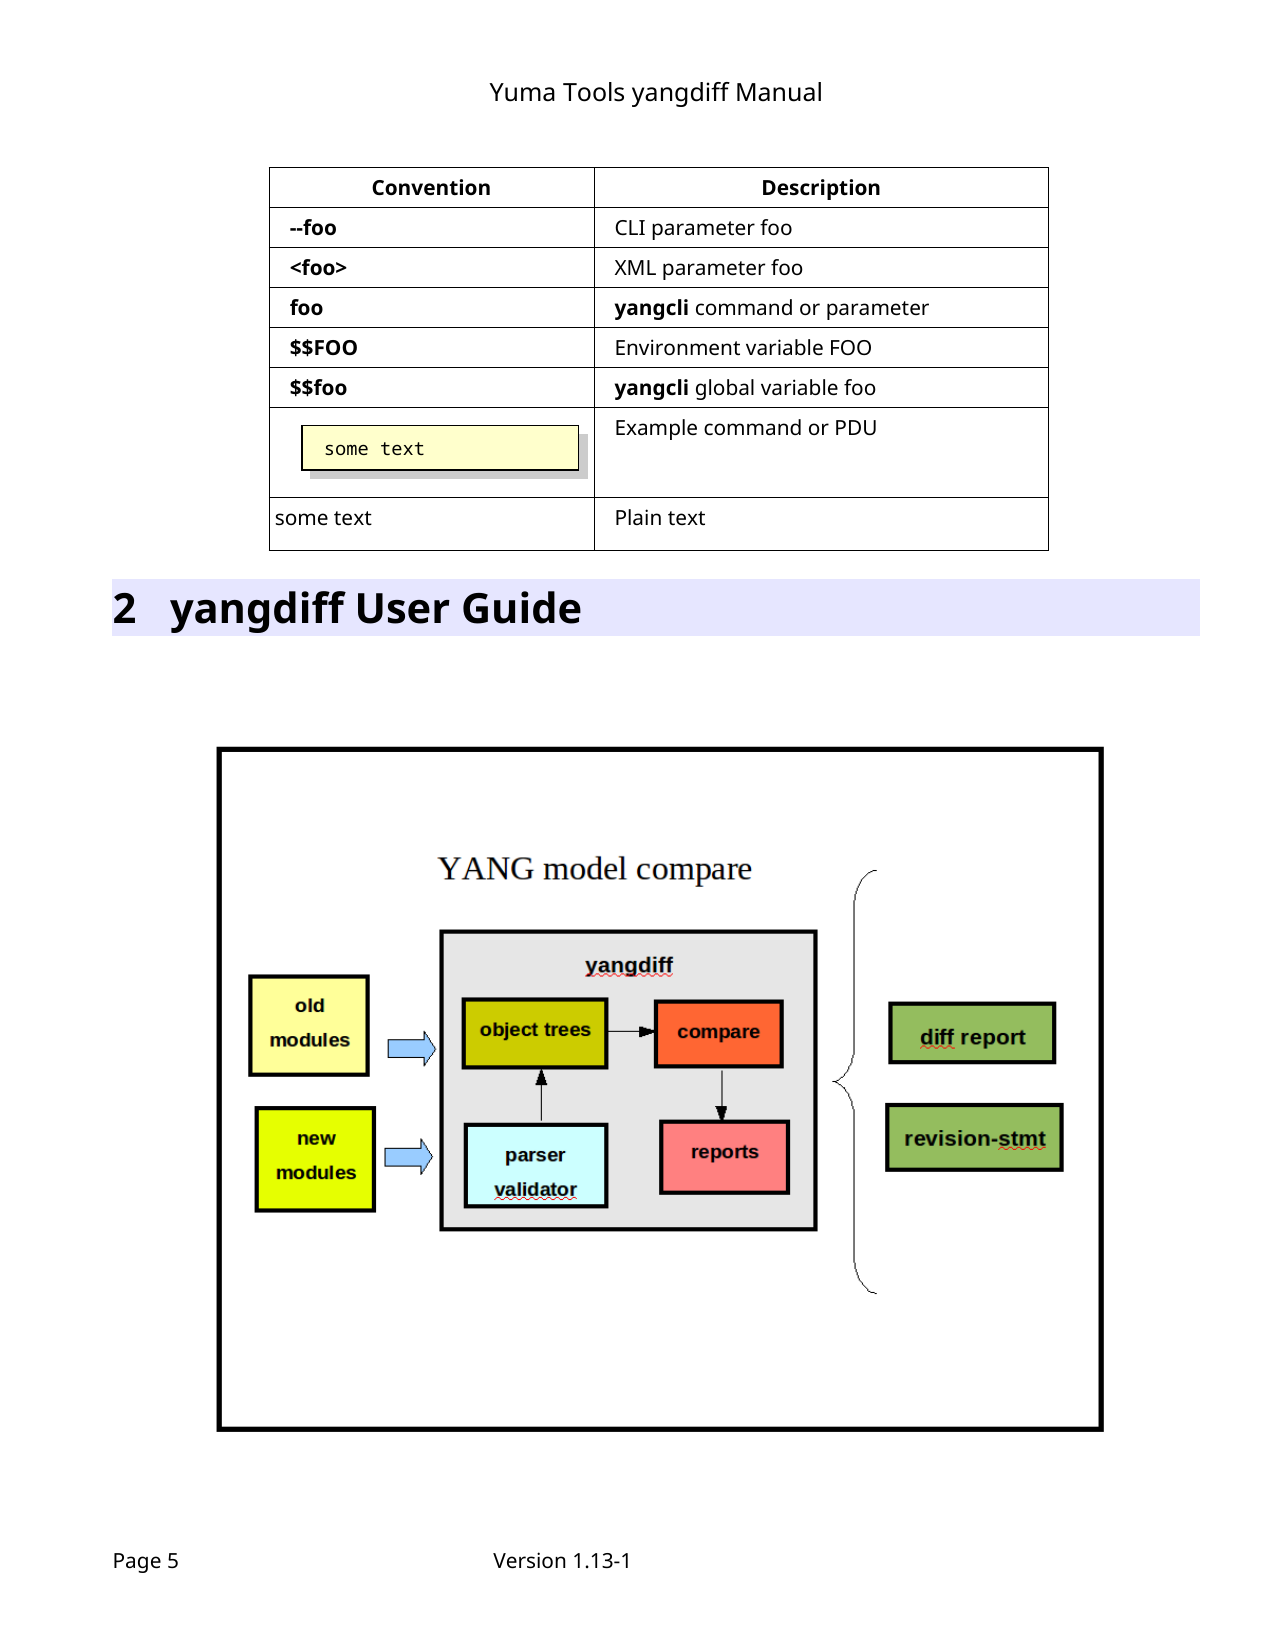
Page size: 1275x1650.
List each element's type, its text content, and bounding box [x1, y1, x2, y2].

table_cell Example command or PDU [595, 408, 1048, 497]
table_cell $$foo [270, 368, 594, 407]
table_cell XML parameter foo [595, 248, 1048, 287]
table_cell Plain text [595, 498, 1048, 549]
table_cell some text [270, 498, 594, 549]
table_cell yangcli command or parameter [595, 288, 1048, 327]
table_cell yangcli global variable foo [595, 368, 1048, 407]
subtitle yangdiff User Guide [112, 579, 1200, 636]
table_cell <foo> [270, 248, 594, 287]
table_cell Environment variable FOO [595, 328, 1048, 367]
table_cell --foo [270, 208, 594, 247]
table_cell foo [270, 288, 594, 327]
picture [149, 705, 1163, 1457]
table_header Convention [270, 168, 594, 207]
table_cell $$FOO [270, 328, 594, 367]
table_cell some text [270, 408, 594, 497]
table_cell CLI parameter foo [595, 208, 1048, 247]
table_header Description [595, 168, 1048, 207]
